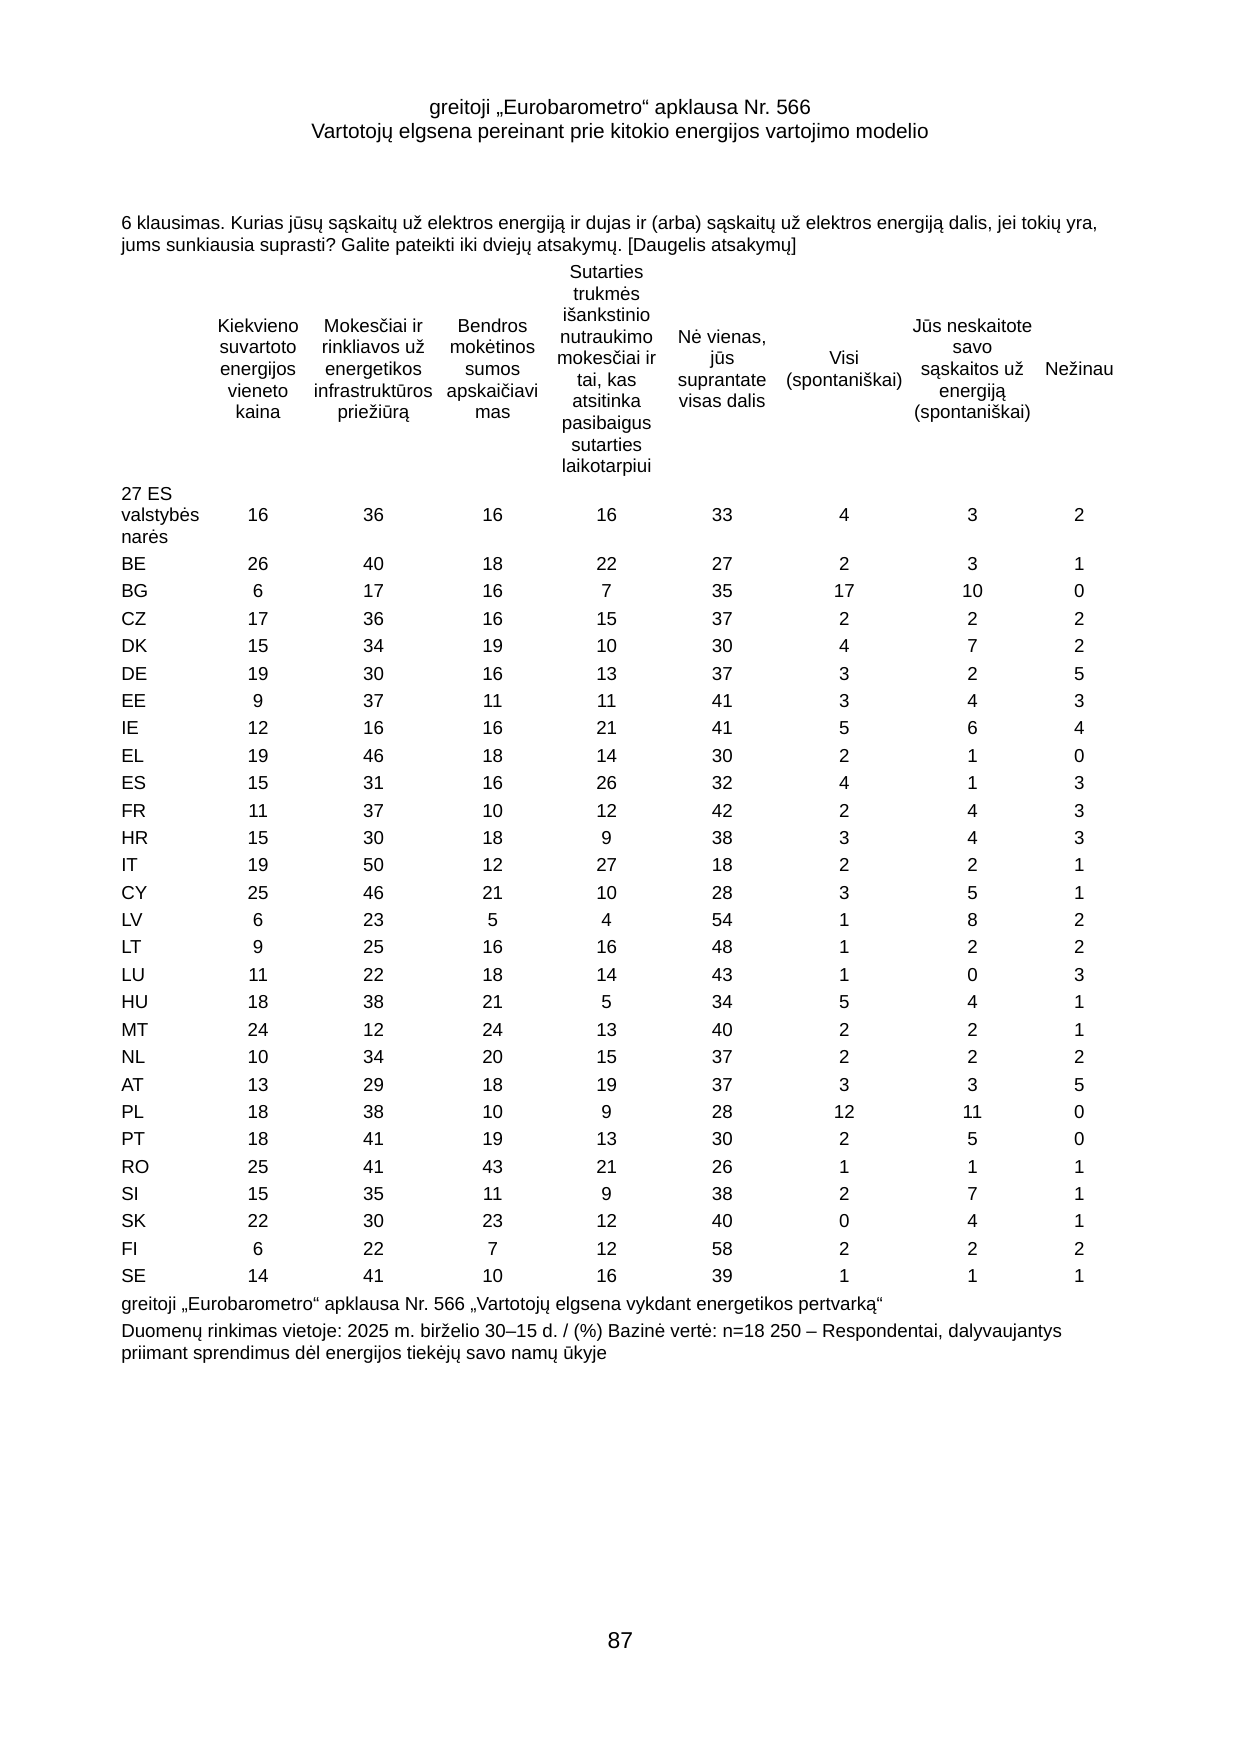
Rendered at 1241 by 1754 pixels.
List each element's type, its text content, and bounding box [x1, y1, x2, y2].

table_cell 0 [1036, 742, 1122, 769]
table_cell 15 [205, 1180, 310, 1207]
table_cell 3 [780, 1070, 908, 1098]
table_cell FI [118, 1235, 205, 1262]
table_cell 1 [780, 961, 908, 988]
table_cell 7 [908, 632, 1036, 659]
table_cell 38 [664, 824, 780, 851]
table_cell 41 [310, 1262, 436, 1289]
table_cell 17 [780, 577, 908, 605]
table_cell 25 [310, 934, 436, 961]
table_cell 18 [436, 742, 549, 769]
table_cell 0 [1036, 1125, 1122, 1153]
table_cell SE [118, 1262, 205, 1289]
table_cell 16 [436, 769, 549, 796]
table_cell 5 [908, 1125, 1036, 1153]
table_cell 3 [1036, 796, 1122, 824]
table_cell 16 [436, 934, 549, 961]
table_cell 3 [780, 687, 908, 714]
table_cell 2 [908, 1235, 1036, 1262]
table_cell 5 [780, 988, 908, 1016]
table_cell 16 [310, 714, 436, 742]
table_cell 21 [549, 1153, 664, 1180]
table_cell 5 [549, 988, 664, 1016]
table_cell 16 [436, 660, 549, 687]
table_cell 4 [908, 796, 1036, 824]
table_cell 4 [1036, 714, 1122, 742]
table_cell 12 [549, 796, 664, 824]
table_cell 12 [436, 851, 549, 879]
table_cell 27 ES valstybės narės [118, 479, 205, 550]
table_cell 2 [1036, 479, 1122, 550]
table_cell 31 [310, 769, 436, 796]
table_cell 4 [908, 988, 1036, 1016]
table_cell HU [118, 988, 205, 1016]
table_cell 15 [205, 769, 310, 796]
table_cell 16 [436, 577, 549, 605]
table_cell 46 [310, 742, 436, 769]
table_cell 2 [1036, 1043, 1122, 1070]
table_cell 25 [205, 1153, 310, 1180]
table_cell 40 [664, 1208, 780, 1235]
table_cell SI [118, 1180, 205, 1207]
table_cell CZ [118, 605, 205, 632]
table_cell 3 [1036, 687, 1122, 714]
table_cell 1 [1036, 1153, 1122, 1180]
table_cell 37 [664, 1070, 780, 1098]
table_cell 3 [1036, 824, 1122, 851]
table_cell 4 [549, 906, 664, 933]
table_cell 37 [664, 605, 780, 632]
table_cell 1 [908, 742, 1036, 769]
table_cell 19 [205, 742, 310, 769]
table_cell 23 [436, 1208, 549, 1235]
table_cell 5 [1036, 1070, 1122, 1098]
table_cell 2 [780, 851, 908, 879]
table_cell 18 [436, 824, 549, 851]
table_cell 18 [436, 1070, 549, 1098]
table_cell 5 [780, 714, 908, 742]
table_cell 6 [908, 714, 1036, 742]
table_cell Duomenų rinkimas vietoje: 2025 m. birželio 30–15 d. / (%) Bazinė vertė: n=18 250 – Respondentai, dalyvaujantys priimant sprendimus dėl energijos tiekėjų savo namų ūkyje [118, 1317, 1122, 1366]
table_cell 13 [205, 1070, 310, 1098]
table_cell 7 [908, 1180, 1036, 1207]
table_cell 37 [310, 687, 436, 714]
table_cell 1 [1036, 879, 1122, 906]
table_cell 26 [205, 550, 310, 577]
table_cell 3 [780, 879, 908, 906]
table_cell 1 [908, 1262, 1036, 1289]
table_cell DE [118, 660, 205, 687]
table_cell SK [118, 1208, 205, 1235]
table_cell LV [118, 906, 205, 933]
table_cell 14 [549, 742, 664, 769]
table_cell 1 [1036, 550, 1122, 577]
table_cell LT [118, 934, 205, 961]
table_cell 16 [436, 605, 549, 632]
table_cell 1 [780, 934, 908, 961]
table_cell 13 [549, 1125, 664, 1153]
table_cell 29 [310, 1070, 436, 1098]
table_cell 18 [436, 961, 549, 988]
table_cell 21 [436, 988, 549, 1016]
table_cell 18 [205, 1098, 310, 1125]
table_cell 19 [436, 1125, 549, 1153]
table_cell 2 [780, 1235, 908, 1262]
table_cell 41 [310, 1153, 436, 1180]
table_cell 2 [780, 796, 908, 824]
table_cell 25 [205, 879, 310, 906]
table_cell 15 [549, 605, 664, 632]
table_cell 28 [664, 879, 780, 906]
table_cell 6 [205, 906, 310, 933]
table_cell Visi (spontaniškai) [780, 258, 908, 479]
table_cell 11 [436, 1180, 549, 1207]
table_cell 10 [549, 632, 664, 659]
table_cell Jūs neskaitote savo sąskaitos už energiją (spontaniškai) [908, 258, 1036, 479]
table_cell DK [118, 632, 205, 659]
table_cell IT [118, 851, 205, 879]
table_cell 3 [1036, 961, 1122, 988]
table_cell Kiekvieno suvartoto energijos vieneto kaina [205, 258, 310, 479]
table_cell 33 [664, 479, 780, 550]
table_cell 35 [310, 1180, 436, 1207]
table_cell [118, 258, 205, 479]
table_cell 12 [549, 1235, 664, 1262]
table_cell 2 [1036, 605, 1122, 632]
table_cell 1 [1036, 1180, 1122, 1207]
table_cell 2 [780, 1125, 908, 1153]
table_cell 19 [549, 1070, 664, 1098]
table_cell 34 [310, 632, 436, 659]
table_cell 11 [205, 796, 310, 824]
table_cell 2 [908, 605, 1036, 632]
table_cell 1 [1036, 851, 1122, 879]
table_cell 23 [310, 906, 436, 933]
table_cell Sutarties trukmės išankstinio nutraukimo mokesčiai ir tai, kas atsitinka pasibaigus sutarties laikotarpiui [549, 258, 664, 479]
table_cell 1 [1036, 1208, 1122, 1235]
table_cell greitoji „Eurobarometro“ apklausa Nr. 566 „Vartotojų elgsena vykdant energetikos pertvarką“ [118, 1290, 1122, 1317]
table_cell 0 [908, 961, 1036, 988]
table_cell 14 [549, 961, 664, 988]
table_cell 2 [780, 742, 908, 769]
table_cell 41 [664, 687, 780, 714]
table_cell 18 [664, 851, 780, 879]
table_cell 26 [664, 1153, 780, 1180]
table_cell IE [118, 714, 205, 742]
table_cell 2 [780, 1016, 908, 1043]
table_cell BG [118, 577, 205, 605]
table_cell 10 [205, 1043, 310, 1070]
table_cell 15 [205, 632, 310, 659]
table_cell 4 [780, 769, 908, 796]
table_cell HR [118, 824, 205, 851]
table_cell 2 [908, 1043, 1036, 1070]
table_cell 10 [549, 879, 664, 906]
table_cell 22 [205, 1208, 310, 1235]
table_cell Bendros mokėtinos sumos apskaičiavimas [436, 258, 549, 479]
table_cell 19 [436, 632, 549, 659]
table_cell 12 [310, 1016, 436, 1043]
table_cell NL [118, 1043, 205, 1070]
table_cell 7 [436, 1235, 549, 1262]
table_cell 3 [780, 660, 908, 687]
table_cell 28 [664, 1098, 780, 1125]
table_cell 58 [664, 1235, 780, 1262]
table_cell 12 [205, 714, 310, 742]
table_cell 37 [664, 1043, 780, 1070]
table_cell BE [118, 550, 205, 577]
table_cell 2 [1036, 906, 1122, 933]
table_cell ES [118, 769, 205, 796]
table_cell 6 [205, 1235, 310, 1262]
table_cell 12 [549, 1208, 664, 1235]
table_cell 2 [908, 851, 1036, 879]
table_cell 3 [908, 479, 1036, 550]
table_cell 10 [908, 577, 1036, 605]
table_cell 3 [780, 824, 908, 851]
table_cell 14 [205, 1262, 310, 1289]
table_cell 16 [549, 1262, 664, 1289]
table_cell 11 [436, 687, 549, 714]
table_cell MT [118, 1016, 205, 1043]
table_cell 15 [549, 1043, 664, 1070]
table_cell 27 [549, 851, 664, 879]
table_cell 30 [310, 1208, 436, 1235]
table_cell 1 [1036, 1262, 1122, 1289]
table_cell 2 [780, 550, 908, 577]
table_cell 2 [908, 660, 1036, 687]
table_cell 43 [436, 1153, 549, 1180]
table_cell 3 [1036, 769, 1122, 796]
table_cell 1 [1036, 1016, 1122, 1043]
table_cell 9 [205, 934, 310, 961]
table_cell 18 [205, 988, 310, 1016]
table_cell 4 [908, 824, 1036, 851]
table_cell 43 [664, 961, 780, 988]
table_cell 2 [908, 1016, 1036, 1043]
table_cell 30 [310, 660, 436, 687]
table_cell 1 [780, 1153, 908, 1180]
table_cell 6 [205, 577, 310, 605]
table_cell 2 [1036, 632, 1122, 659]
table_cell 26 [549, 769, 664, 796]
table_cell 21 [436, 879, 549, 906]
table_cell 22 [310, 961, 436, 988]
table_cell 0 [1036, 577, 1122, 605]
table_cell 39 [664, 1262, 780, 1289]
table_cell 8 [908, 906, 1036, 933]
table_cell 4 [908, 1208, 1036, 1235]
table_cell 2 [780, 605, 908, 632]
table_cell 19 [205, 851, 310, 879]
table_cell 5 [436, 906, 549, 933]
table_cell 27 [664, 550, 780, 577]
table_cell 2 [780, 1180, 908, 1207]
table_cell 22 [310, 1235, 436, 1262]
table_cell 34 [664, 988, 780, 1016]
table_cell 37 [664, 660, 780, 687]
table_cell 41 [664, 714, 780, 742]
table_cell 2 [1036, 1235, 1122, 1262]
table_cell 50 [310, 851, 436, 879]
table_cell AT [118, 1070, 205, 1098]
table_cell 10 [436, 1262, 549, 1289]
table_cell 9 [205, 687, 310, 714]
table_cell 30 [664, 742, 780, 769]
table_cell 5 [908, 879, 1036, 906]
table_cell 32 [664, 769, 780, 796]
table_cell 11 [549, 687, 664, 714]
table_cell 1 [908, 769, 1036, 796]
table_cell 22 [549, 550, 664, 577]
table_cell 35 [664, 577, 780, 605]
table_cell 38 [310, 1098, 436, 1125]
table_cell 18 [436, 550, 549, 577]
table_cell 34 [310, 1043, 436, 1070]
table_cell 54 [664, 906, 780, 933]
table_cell 30 [310, 824, 436, 851]
table_cell 2 [780, 1043, 908, 1070]
table_cell 17 [310, 577, 436, 605]
table_cell 1 [908, 1153, 1036, 1180]
table_cell 17 [205, 605, 310, 632]
table_cell 16 [549, 934, 664, 961]
table_cell PT [118, 1125, 205, 1153]
table_cell 3 [908, 550, 1036, 577]
table_cell 16 [436, 479, 549, 550]
table_cell 10 [436, 796, 549, 824]
table_cell 38 [310, 988, 436, 1016]
table_cell 7 [549, 577, 664, 605]
table_cell 13 [549, 1016, 664, 1043]
table_cell EE [118, 687, 205, 714]
table_cell EL [118, 742, 205, 769]
table_cell 1 [780, 1262, 908, 1289]
table_cell 12 [780, 1098, 908, 1125]
table_cell 4 [780, 479, 908, 550]
table_cell 4 [908, 687, 1036, 714]
table_cell LU [118, 961, 205, 988]
table_cell 42 [664, 796, 780, 824]
table_cell 2 [908, 934, 1036, 961]
table_cell 30 [664, 632, 780, 659]
table_cell 5 [1036, 660, 1122, 687]
table_cell 46 [310, 879, 436, 906]
table_header 6 klausimas. Kurias jūsų sąskaitų už elektros energiją ir dujas ir (arba) sąskaitų už elektros energiją dalis, jei tokių yra, jums sunkiausia suprasti? Galite pateikti iki dviejų atsakymų. [Daugelis atsakymų] [118, 209, 1122, 258]
table_cell 2 [1036, 934, 1122, 961]
table_cell 0 [780, 1208, 908, 1235]
table_cell 36 [310, 605, 436, 632]
table_cell 13 [549, 660, 664, 687]
table_cell 1 [780, 906, 908, 933]
table_cell 3 [908, 1070, 1036, 1098]
table_cell 40 [664, 1016, 780, 1043]
table_cell 10 [436, 1098, 549, 1125]
table_cell 9 [549, 824, 664, 851]
table_cell 21 [549, 714, 664, 742]
table_cell 11 [908, 1098, 1036, 1125]
table_cell 48 [664, 934, 780, 961]
table_cell 4 [780, 632, 908, 659]
table_cell 1 [1036, 988, 1122, 1016]
table_cell 16 [549, 479, 664, 550]
table_cell 20 [436, 1043, 549, 1070]
table_cell Nė vienas, jūs suprantate visas dalis [664, 258, 780, 479]
table_cell 15 [205, 824, 310, 851]
table_cell FR [118, 796, 205, 824]
table_cell 16 [436, 714, 549, 742]
table_cell PL [118, 1098, 205, 1125]
table_cell 40 [310, 550, 436, 577]
table_cell 0 [1036, 1098, 1122, 1125]
table_cell CY [118, 879, 205, 906]
table_cell 18 [205, 1125, 310, 1153]
table_cell 36 [310, 479, 436, 550]
table_cell 41 [310, 1125, 436, 1153]
table_cell Mokesčiai ir rinkliavos už energetikos infrastruktūros priežiūrą [310, 258, 436, 479]
table_cell 19 [205, 660, 310, 687]
table_cell 24 [205, 1016, 310, 1043]
table_cell 38 [664, 1180, 780, 1207]
table_cell 37 [310, 796, 436, 824]
table_cell Nežinau [1036, 258, 1122, 479]
table_cell 16 [205, 479, 310, 550]
table_cell 11 [205, 961, 310, 988]
table_cell 9 [549, 1098, 664, 1125]
table_cell RO [118, 1153, 205, 1180]
table_cell 9 [549, 1180, 664, 1207]
table_cell 30 [664, 1125, 780, 1153]
table_cell 24 [436, 1016, 549, 1043]
